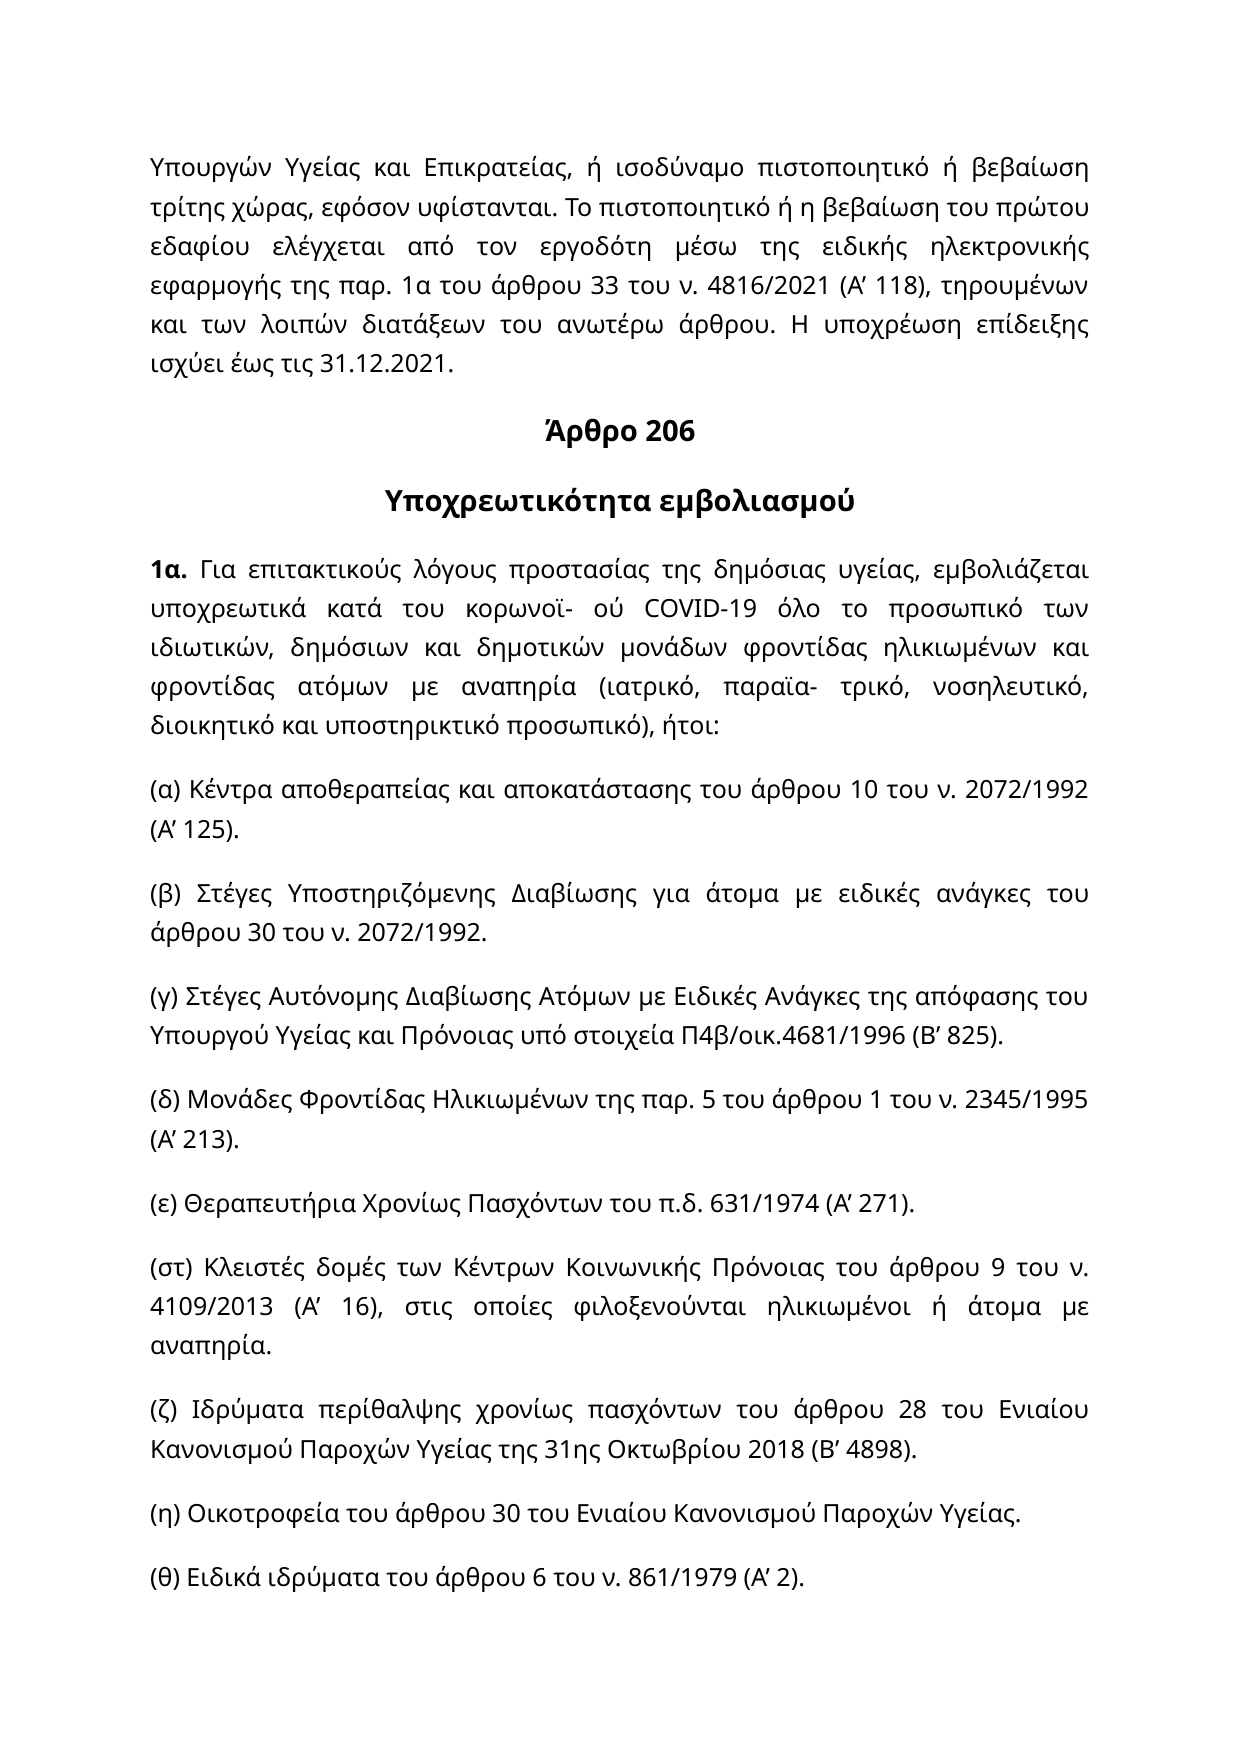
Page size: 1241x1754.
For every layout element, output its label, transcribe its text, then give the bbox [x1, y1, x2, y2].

text (β) Στέγες Υποστηριζόμενης Διαβίωσης για άτομα με ειδικές ανάγκες του άρθρου 30 του ν. 2072/1992. [150, 875, 1090, 949]
subtitle Υποχρεωτικότητα εμβολιασμού [150, 481, 1090, 520]
text (θ) Ειδικά ιδρύματα του άρθρου 6 του ν. 861/1979 (Α’ 2). [150, 1559, 1090, 1594]
text (ε) Θεραπευτήρια Χρονίως Πασχόντων του π.δ. 631/1974 (Α’ 271). [150, 1185, 1090, 1219]
subtitle Άρθρο 206 [150, 410, 1090, 450]
text (στ) Κλειστές δομές των Κέντρων Κοινωνικής Πρόνοιας του άρθρου 9 του ν. 4109/2013 (Α’ 16), στις οποίες φιλοξενούνται ηλικιωμένοι ή άτομα με αναπηρία. [150, 1249, 1090, 1362]
text Υπουργών Υγείας και Επικρατείας, ή ισοδύναμο πιστοποιητικό ή βεβαίωση τρίτης χώρας, εφόσον υφίστανται. Το πιστοποιητικό ή η βεβαίωση του πρώτου εδαφίου ελέγχεται από τον εργοδότη μέσω της ειδικής ηλεκτρονικής εφαρμογής της παρ. 1α του άρθρου 33 του ν. 4816/2021 (Α’ 118), τηρουμένων και των λοιπών διατάξεων του ανωτέρω άρθρου. Η υποχρέωση επίδειξης ισχύει έως τις 31.12.2021. [150, 150, 1090, 380]
text (δ) Μονάδες Φροντίδας Ηλικιωμένων της παρ. 5 του άρθρου 1 του ν. 2345/1995 (Α’ 213). [150, 1082, 1090, 1155]
text (ζ) Ιδρύματα περίθαλψης χρονίως πασχόντων του άρθρου 28 του Ενιαίου Κανονισμού Παροχών Υγείας της 31ης Οκτωβρίου 2018 (Β’ 4898). [150, 1392, 1090, 1465]
text (η) Οικοτροφεία του άρθρου 30 του Ενιαίου Κανονισμού Παροχών Υγείας. [150, 1495, 1090, 1529]
text (γ) Στέγες Αυτόνομης Διαβίωσης Ατόμων με Ειδικές Ανάγκες της απόφασης του Υπουργού Υγείας και Πρόνοιας υπό στοιχεία Π4β/οικ.4681/1996 (Β’ 825). [150, 979, 1090, 1052]
text 1α. Για επιτακτικούς λόγους προστασίας της δημόσιας υγείας, εμβολιάζεται υποχρεωτικά κατά του κορωνοϊ- ού COVID-19 όλο το προσωπικό των ιδιωτικών, δημόσιων και δημοτικών μονάδων φροντίδας ηλικιωμένων και φροντίδας ατόμων με αναπηρία (ιατρικό, παραϊα- τρικό, νοσηλευτικό, διοικητικό και υποστηρικτικό προσωπικό), ήτοι: [150, 551, 1090, 742]
text (α) Κέντρα αποθεραπείας και αποκατάστασης του άρθρου 10 του ν. 2072/1992 (Α’ 125). [150, 772, 1090, 845]
